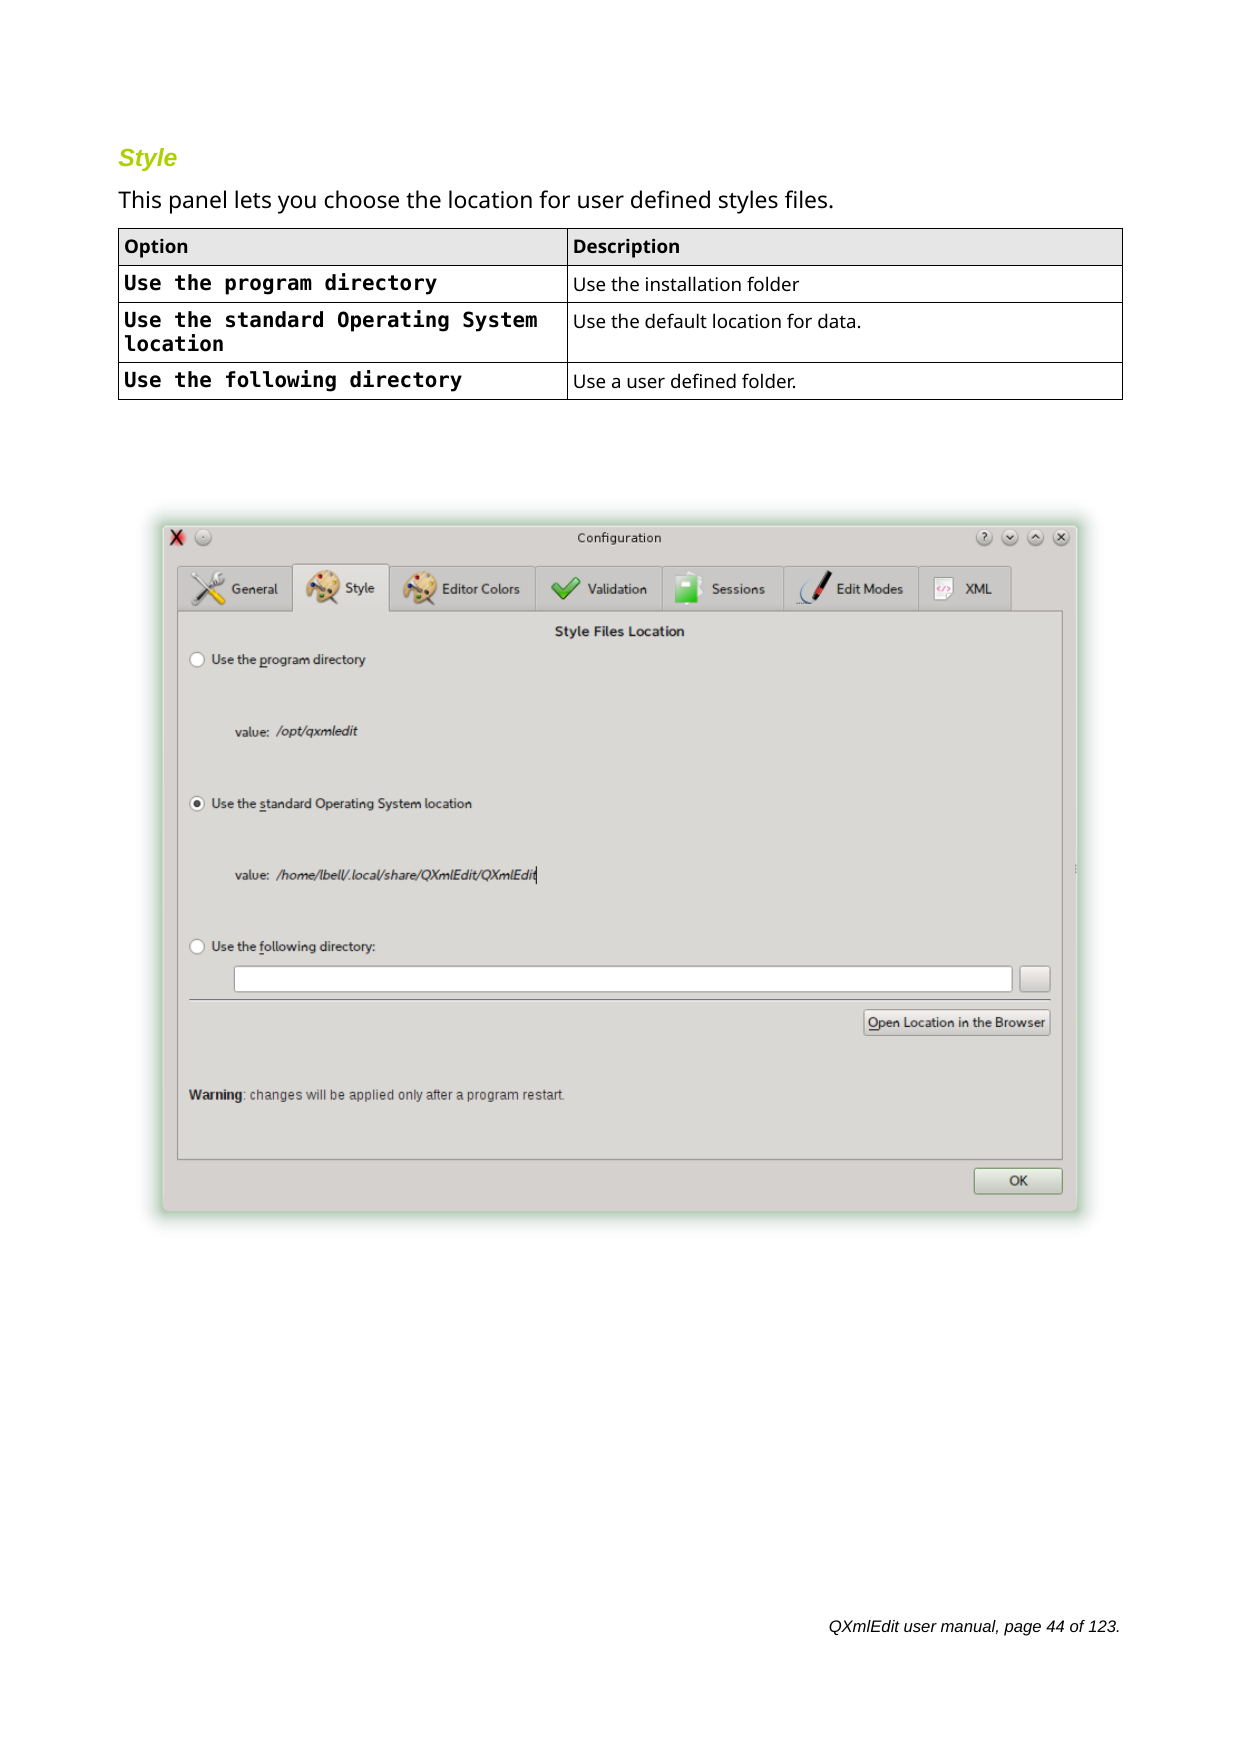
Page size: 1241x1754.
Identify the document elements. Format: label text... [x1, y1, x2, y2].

table_cell Use a user defined folder. [568, 363, 1122, 399]
picture [118, 482, 1122, 1256]
table_header Option [119, 229, 567, 265]
table_header Description [568, 229, 1122, 265]
table_cell Use the standard Operating System location [119, 303, 567, 362]
table_cell Use the installation folder [568, 266, 1122, 302]
text This panel lets you choose the location for user defined styles files. [118, 184, 1122, 215]
table_cell Use the default location for data. [568, 303, 1122, 362]
subtitle Style [118, 143, 1122, 172]
table_cell Use the following directory [119, 363, 567, 399]
table_cell Use the program directory [119, 266, 567, 302]
